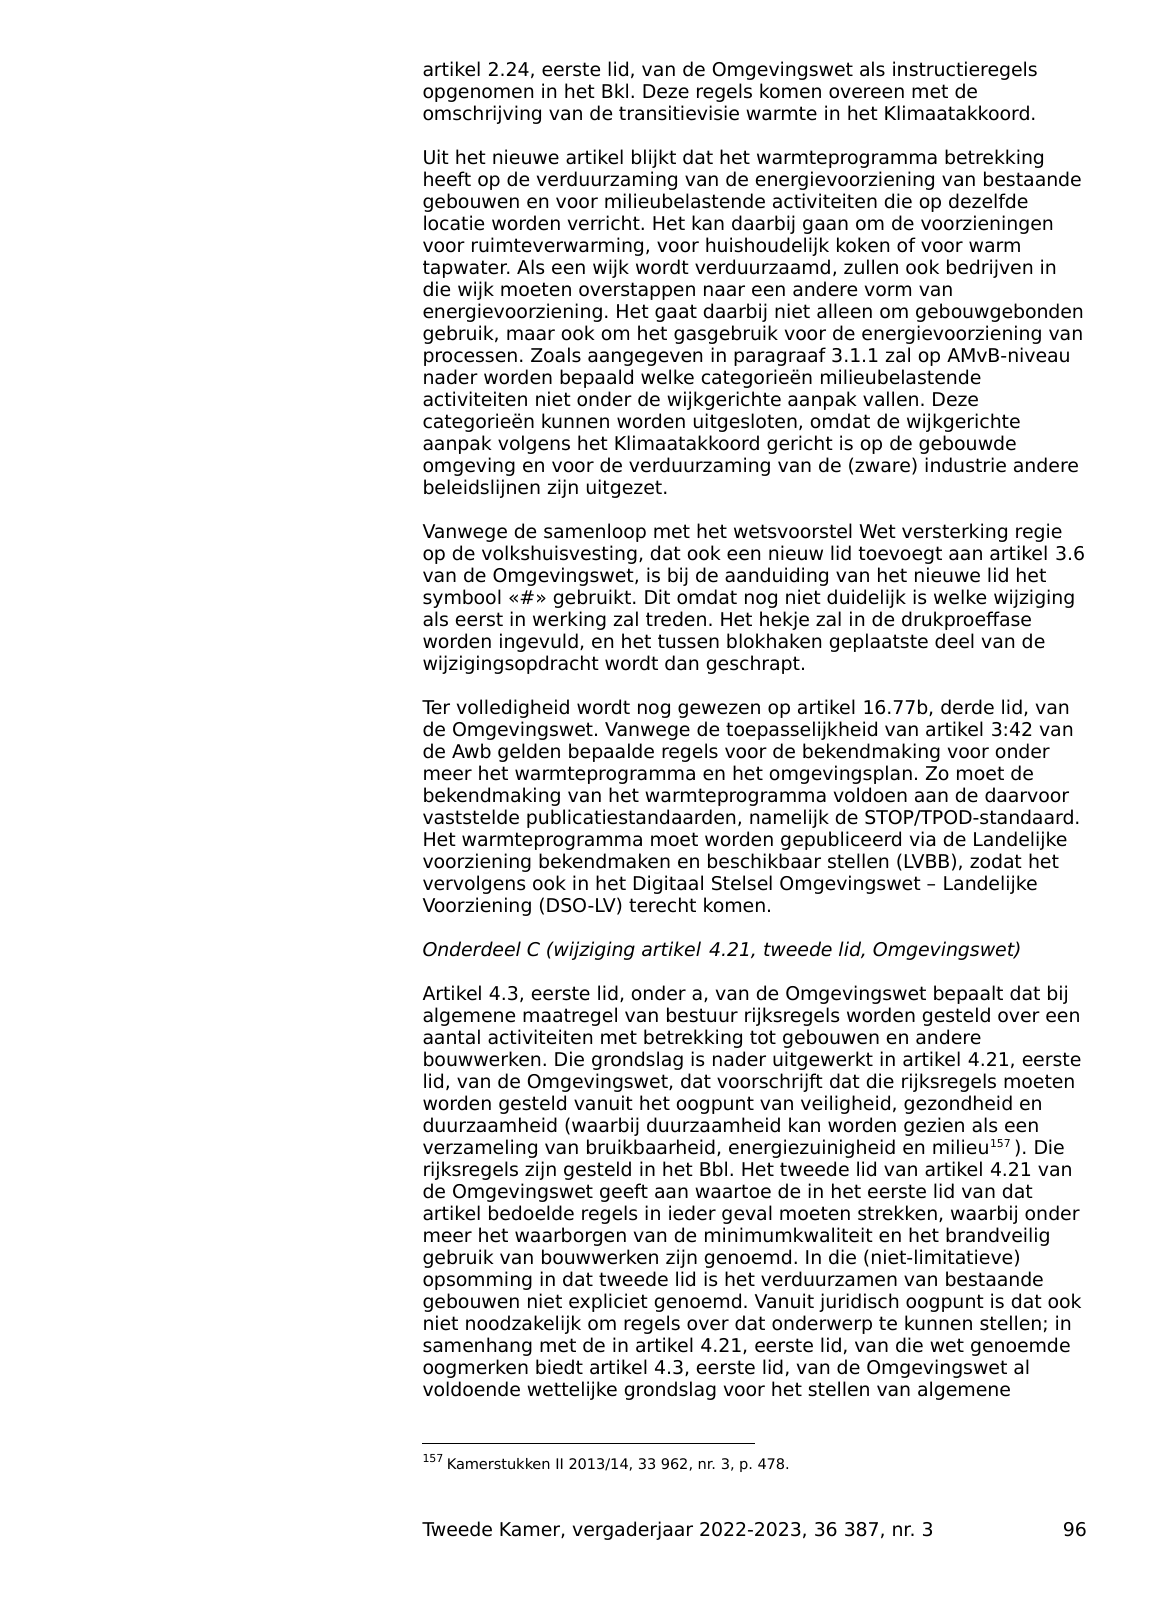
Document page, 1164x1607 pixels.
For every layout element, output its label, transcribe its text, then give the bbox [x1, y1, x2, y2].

subtitle Onderdeel C (wijziging artikel 4.21, tweede lid, Omgevingswet) [422, 939, 1087, 961]
text Ter volledigheid wordt nog gewezen op artikel 16.77b, derde lid, van de Omgevingswet. Vanwege de toepasselijkheid van artikel 3:42 van de Awb gelden bepaalde regels voor de bekendmaking voor onder meer het warmteprogramma en het omgevingsplan. Zo moet de bekendmaking van het warmteprogramma voldoen aan de daarvoor vaststelde publicatiestandaarden, namelijk de STOP/TPOD-standaard. Het warmteprogramma moet worden gepubliceerd via de Landelijke voorziening bekendmaken en beschikbaar stellen (LVBB), zodat het vervolgens ook in het Digitaal Stelsel Omgevingswet – Landelijke Voorziening (DSO-LV) terecht komen. [422, 697, 1087, 917]
text artikel 2.24, eerste lid, van de Omgevingswet als instructieregels opgenomen in het Bkl. Deze regels komen overeen met de omschrijving van de transitievisie warmte in het Klimaatakkoord. [422, 59, 1087, 125]
text Artikel 4.3, eerste lid, onder a, van de Omgevingswet bepaalt dat bij algemene maatregel van bestuur rijksregels worden gesteld over een aantal activiteiten met betrekking tot gebouwen en andere bouwwerken. Die grondslag is nader uitgewerkt in artikel 4.21, eerste lid, van de Omgevingswet, dat voorschrijft dat die rijksregels moeten worden gesteld vanuit het oogpunt van veiligheid, gezondheid en duurzaamheid (waarbij duurzaamheid kan worden gezien als een verzameling van bruikbaarheid, energiezuinigheid en milieu). Die rijksregels zijn gesteld in het Bbl. Het tweede lid van artikel 4.21 van de Omgevingswet geeft aan waartoe de in het eerste lid van dat artikel bedoelde regels in ieder geval moeten strekken, waarbij onder meer het waarborgen van de minimumkwaliteit en het brandveilig gebruik van bouwwerken zijn genoemd. In die (niet-limitatieve) opsomming in dat tweede lid is het verduurzamen van bestaande gebouwen niet expliciet genoemd. Vanuit juridisch oogpunt is dat ook niet noodzakelijk om regels over dat onderwerp te kunnen stellen; in samenhang met de in artikel 4.21, eerste lid, van die wet genoemde oogmerken biedt artikel 4.3, eerste lid, van de Omgevingswet al voldoende wettelijke grondslag voor het stellen van algemene [422, 983, 1087, 1401]
text Vanwege de samenloop met het wetsvoorstel Wet versterking regie op de volkshuisvesting, dat ook een nieuw lid toevoegt aan artikel 3.6 van de Omgevingswet, is bij de aanduiding van het nieuwe lid het symbool «#» gebruikt. Dit omdat nog niet duidelijk is welke wijziging als eerst in werking zal treden. Het hekje zal in de drukproeffase worden ingevuld, en het tussen blokhaken geplaatste deel van de wijzigingsopdracht wordt dan geschrapt. [422, 521, 1087, 675]
text Kamerstukken II 2013/14, 33 962, nr. 3, p. 478. [422, 1452, 1087, 1474]
text Uit het nieuwe artikel blijkt dat het warmteprogramma betrekking heeft op de verduurzaming van de energievoorziening van bestaande gebouwen en voor milieubelastende activiteiten die op dezelfde locatie worden verricht. Het kan daarbij gaan om de voorzieningen voor ruimteverwarming, voor huishoudelijk koken of voor warm tapwater. Als een wijk wordt verduurzaamd, zullen ook bedrijven in die wijk moeten overstappen naar een andere vorm van energievoorziening. Het gaat daarbij niet alleen om gebouwgebonden gebruik, maar ook om het gasgebruik voor de energievoorziening van processen. Zoals aangegeven in paragraaf 3.1.1 zal op AMvB-niveau nader worden bepaald welke categorieën milieubelastende activiteiten niet onder de wijkgerichte aanpak vallen. Deze categorieën kunnen worden uitgesloten, omdat de wijkgerichte aanpak volgens het Klimaatakkoord gericht is op de gebouwde omgeving en voor de verduurzaming van de (zware) industrie andere beleidslijnen zijn uitgezet. [422, 147, 1087, 499]
